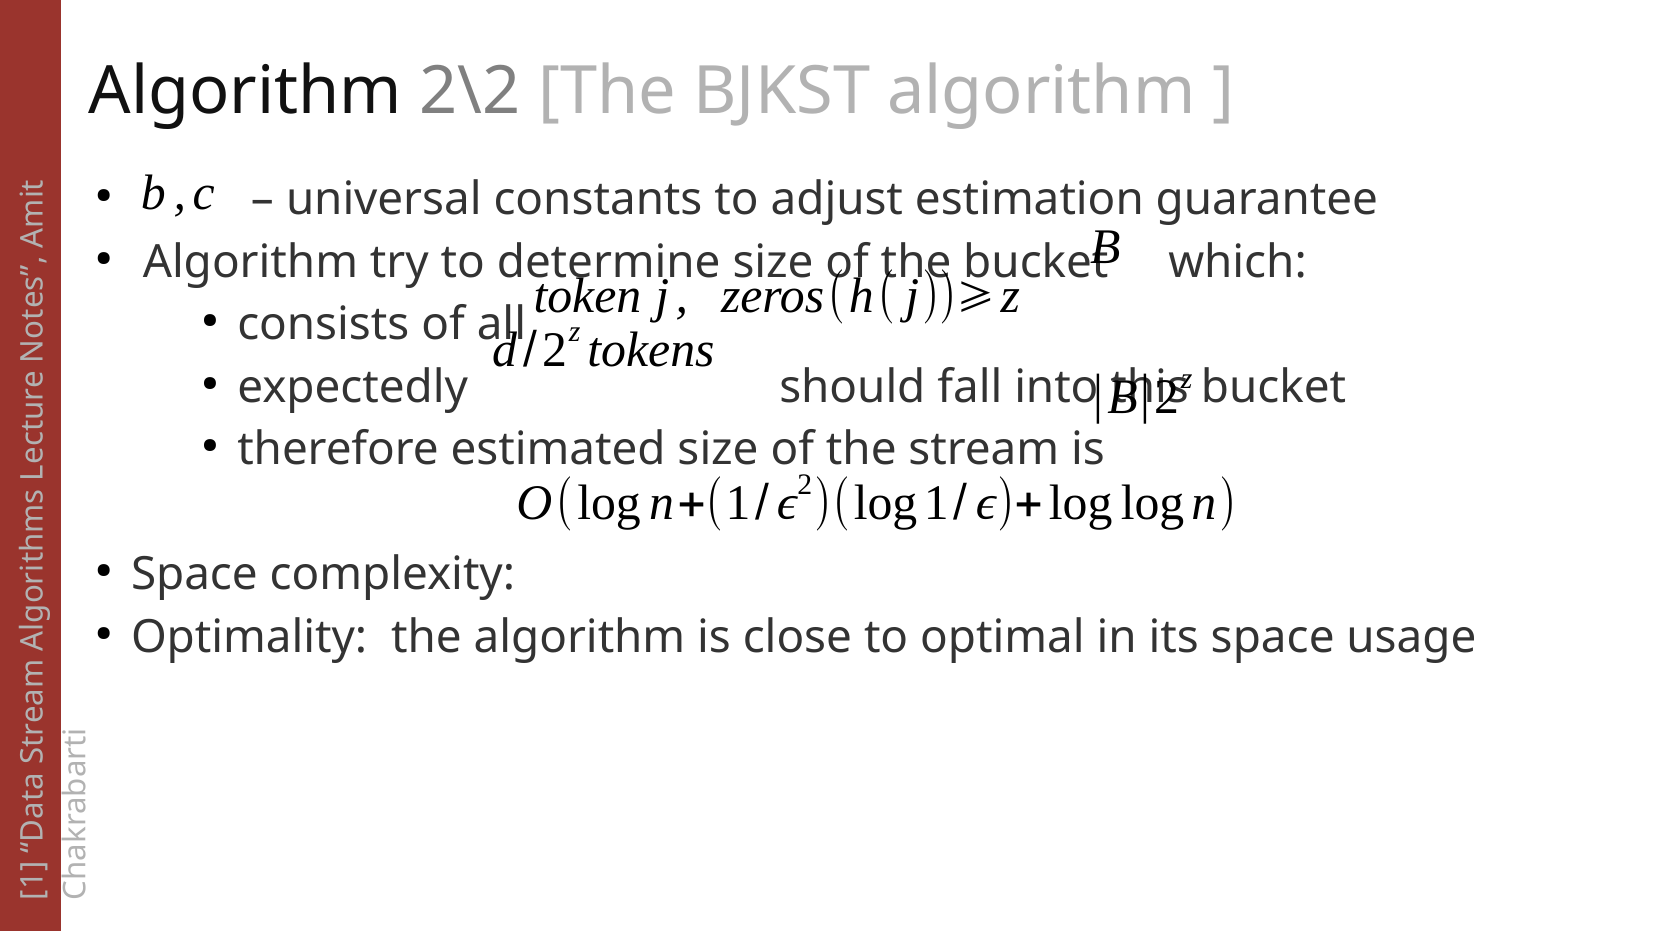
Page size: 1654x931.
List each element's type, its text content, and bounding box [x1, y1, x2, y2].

text_box [1] “Data Stream Algorithms Lecture Notes”, Amit Chakrabarti [9, 15, 80, 901]
chart [1082, 219, 1129, 275]
chart [510, 468, 1243, 535]
chart [485, 267, 1028, 377]
chart [134, 165, 222, 221]
text_box – universal constants to adjust estimation guarantee Algorithm try to determine size of the bucket which: consists of all expectedly should fall into this bucket therefore estimated size of the stream is Space complexity: Optimality: the algorithm is close to optimal in its space usage [95, 165, 1584, 706]
chart [1082, 361, 1201, 427]
text_box [0, 0, 61, 931]
title Algorithm 2\2 [The BJKST algorithm ] [88, 42, 1621, 133]
